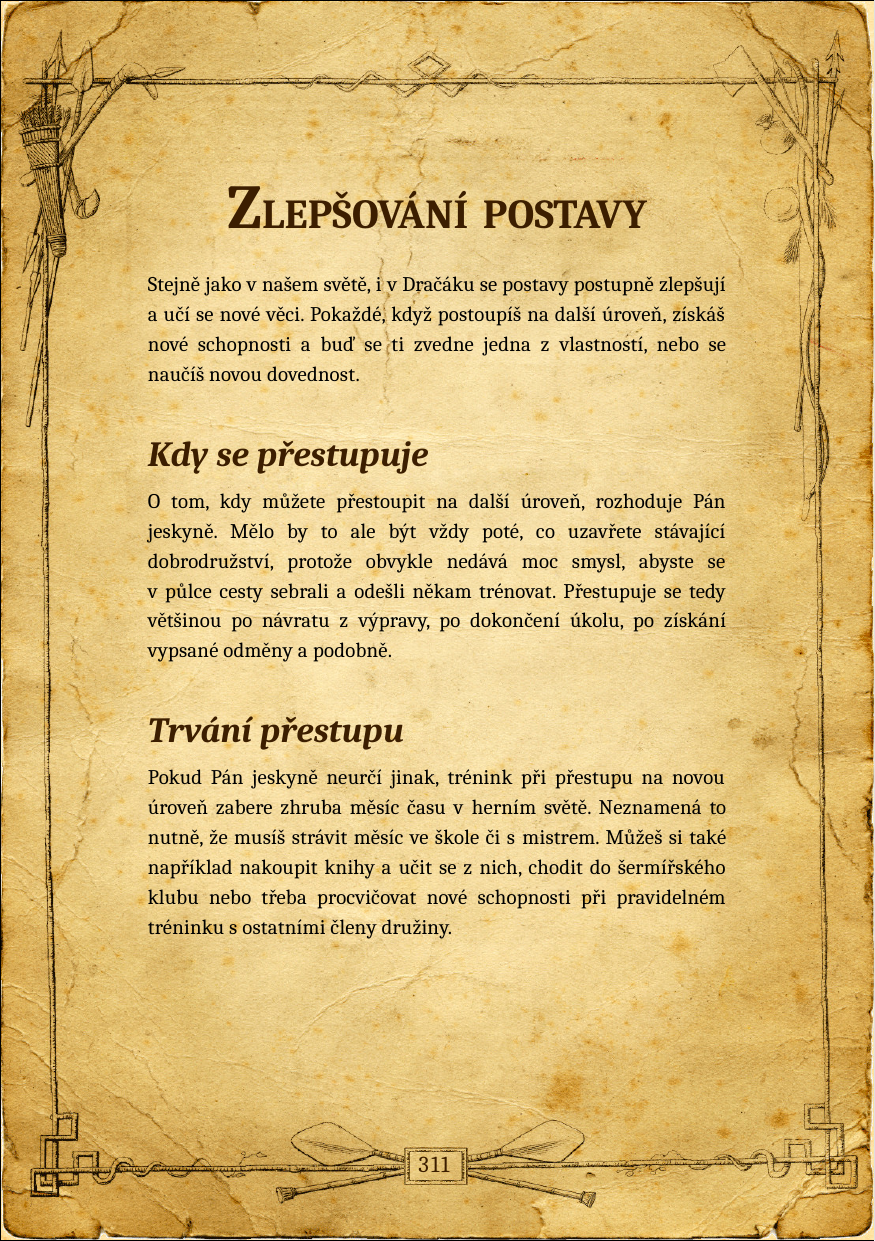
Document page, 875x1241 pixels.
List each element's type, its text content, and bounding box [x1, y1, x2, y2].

subtitle Kdy se přestupuje [148, 434, 726, 475]
text Stejně jako v⁠ našem světě, i⁠ v⁠ Dračáku se postavy postupně zlepšují a⁠ učí se nové věci. Pokaždé, když postoupíš na další úroveň, získáš nové schopnosti a⁠ buď se ti zvedne jedna z⁠ vlastností, nebo se naučíš novou dovednost. [148, 273, 726, 387]
subtitle Trvání přestupu [148, 710, 726, 751]
subtitle Zlepšování postavy [148, 172, 726, 244]
text Pokud Pán jeskyně neurčí jinak, trénink při přestupu na novou úroveň zabere zhruba měsíc času v⁠ herním světě. Neznamená to nutně, že musíš strávit měsíc ve škole či s⁠ mistrem. Můžeš si také například nakoupit knihy a⁠ učit se z⁠ nich, chodit do šermířského klubu nebo třeba procvičovat nové schopnosti při pravidelném tréninku s⁠ ostatními členy družiny. [148, 766, 726, 939]
picture [1, 1, 874, 1240]
text O⁠ tom, kdy můžete přestoupit na další úroveň, rozhoduje Pán jeskyně. Mělo by to ale být vždy poté, co uzavřete stávající dobrodružství, protože obvykle nedává moc smysl, abyste se v⁠ půlce cesty sebrali a⁠ odešli někam trénovat. Přestupuje se tedy většinou po návratu z⁠ výpravy, po dokončení úkolu, po získání vypsané odměny a⁠ podobně. [148, 489, 726, 663]
